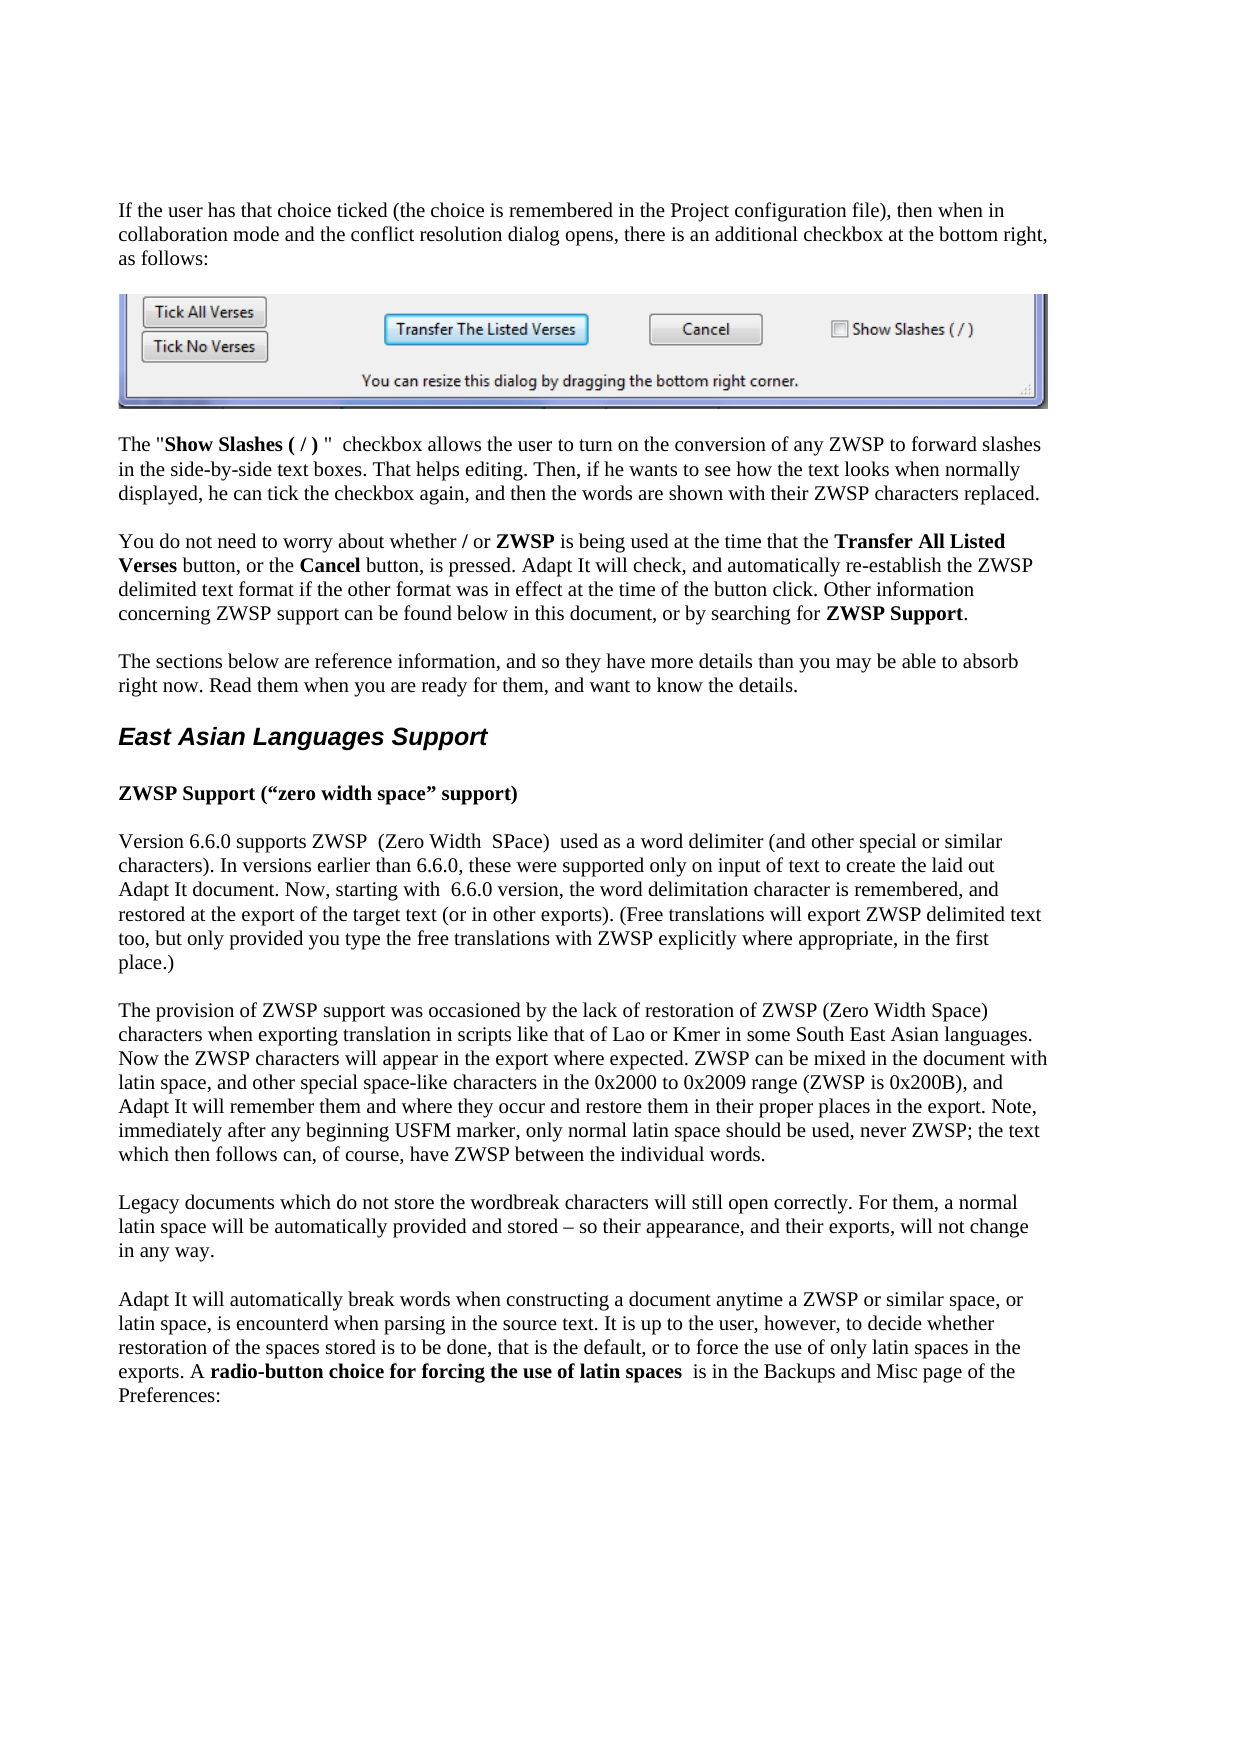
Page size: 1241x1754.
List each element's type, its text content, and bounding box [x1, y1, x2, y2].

text Legacy documents which do not store the wordbreak characters will still open correctly. For them, a normal latin space will be automatically provided and stored – so their appearance, and their exports, will not change in any way. [118, 1190, 1048, 1262]
text Adapt It will automatically break words when constructing a document anytime a ZWSP or similar space, or latin space, is encounterd when parsing in the source text. It is up to the user, however, to decide whether restoration of the spaces stored is to be done, that is the default, or to force the use of only latin spaces in the exports. A radio-button choice for forcing the use of latin spaces is in the Backups and Misc page of the Preferences: [118, 1286, 1048, 1407]
text You do not need to worry about whether / or ZWSP is being used at the time that the Transfer All Listed Verses button, or the Cancel button, is pressed. Adapt It will check, and automatically re-establish the ZWSP delimited text format if the other format was in effect at the time of the button click. Other information concerning ZWSP support can be found below in this document, or by searching for ZWSP Support. [118, 529, 1048, 625]
text Version 6.6.0 supports ZWSP (Zero Width SPace) used as a word delimiter (and other special or similar characters). In versions earlier than 6.6.0, these were supported only on input of text to create the laid out Adapt It document. Now, starting with 6.6.0 version, the word delimitation character is remembered, and restored at the export of the target text (or in other exports). (Free translations will export ZWSP delimited text too, but only provided you type the free translations with ZWSP explicitly where appropriate, in the first place.) [118, 829, 1048, 974]
text If the user has that choice ticked (the choice is remembered in the Project configuration file), then when in collaboration mode and the conflict resolution dialog opens, there is an additional checkbox at the bottom right, as follows: [118, 198, 1048, 270]
text The "Show Slashes ( / ) " checkbox allows the user to turn on the conversion of any ZWSP to forward slashes in the side-by-side text boxes. That helps editing. Then, if he wants to see how the text looks when normally displayed, he can tick the checkbox again, and then the words are shown with their ZWSP characters replaced. [118, 432, 1048, 504]
subtitle East Asian Languages Support [118, 722, 1048, 751]
picture [118, 294, 1048, 409]
text ZWSP Support (“zero width space” support) [118, 781, 1048, 805]
text The sections below are reference information, and so they have more details than you may be able to absorb right now. Read them when you are ready for them, and want to know the details. [118, 649, 1048, 697]
text The provision of ZWSP support was occasioned by the lack of restoration of ZWSP (Zero Width Space) characters when exporting translation in scripts like that of Lao or Kmer in some South East Asian languages. Now the ZWSP characters will appear in the export where expected. ZWSP can be mixed in the document with latin space, and other special space-like characters in the 0x2000 to 0x2009 range (ZWSP is 0x200B), and Adapt It will remember them and where they occur and restore them in their proper places in the export. Note, immediately after any beginning USFM marker, only normal latin space should be used, never ZWSP; the text which then follows can, of course, have ZWSP between the individual words. [118, 998, 1048, 1166]
